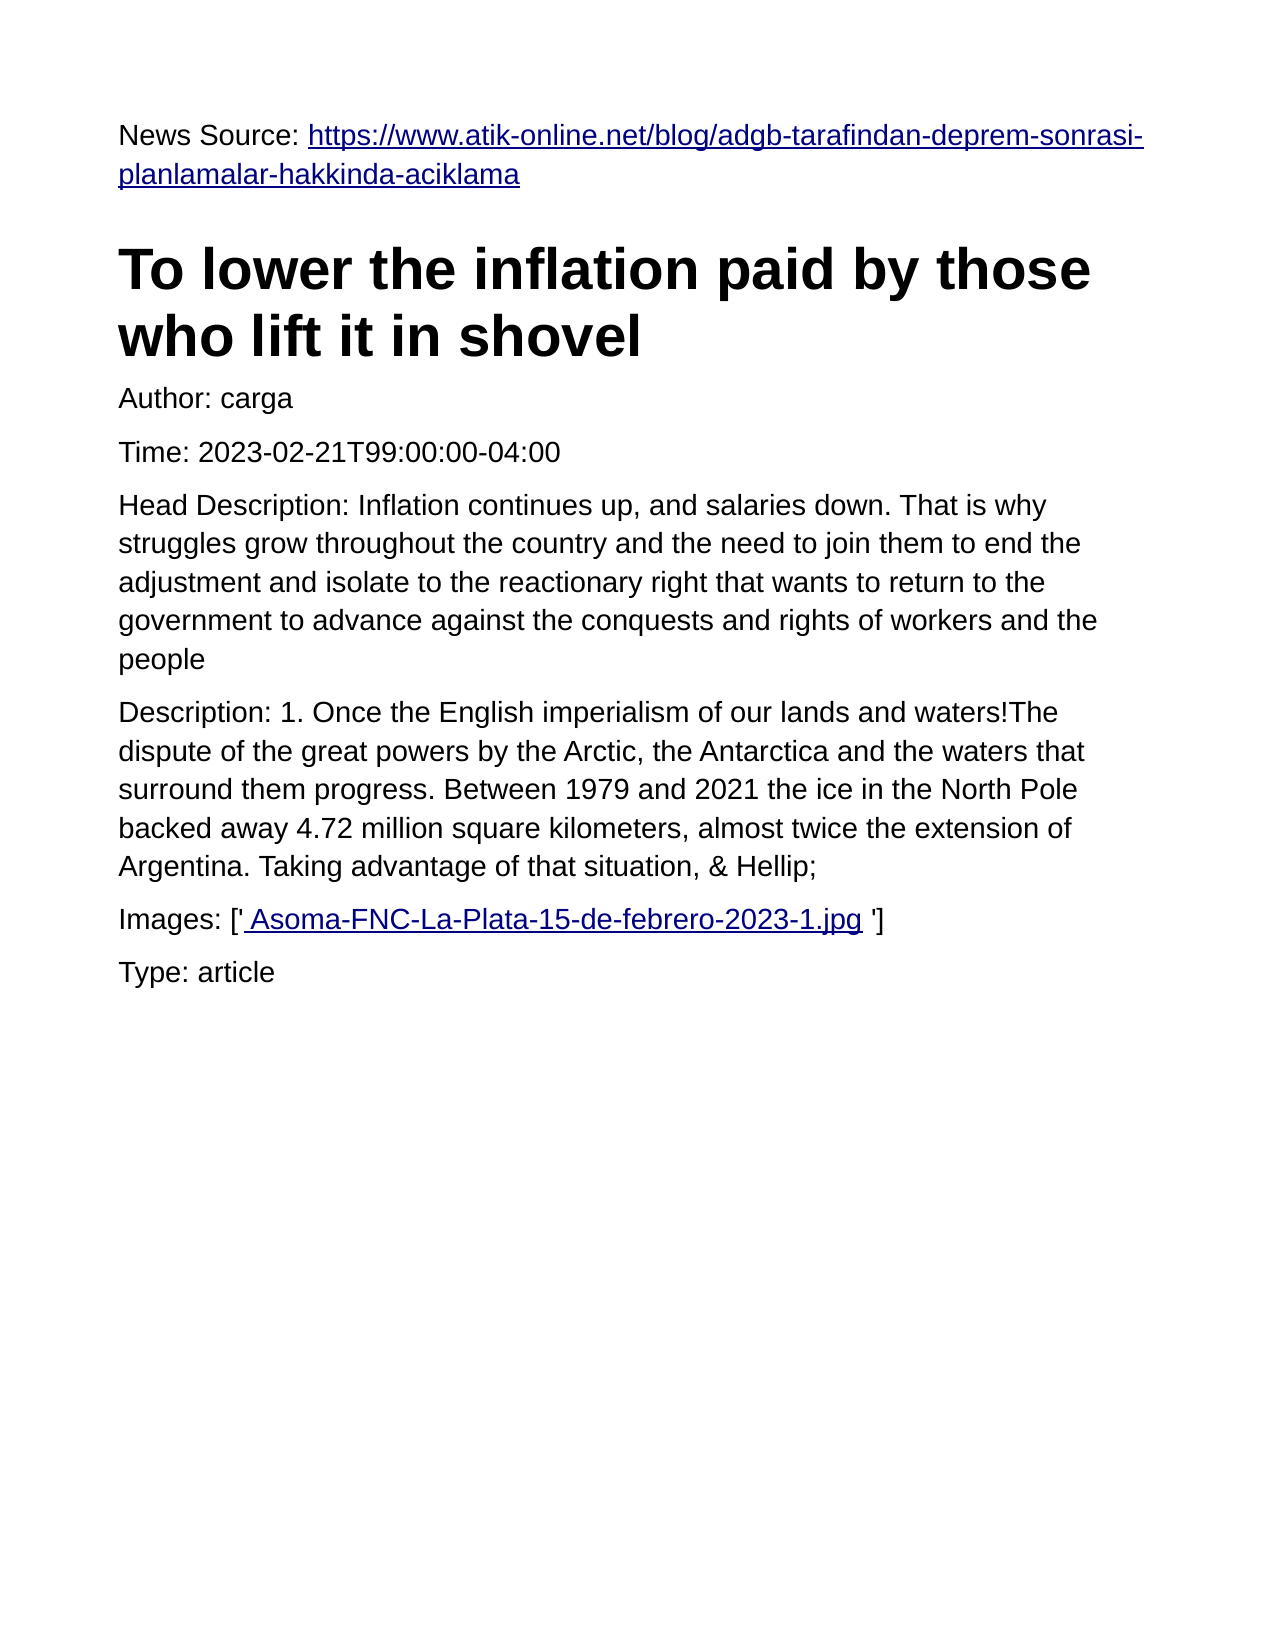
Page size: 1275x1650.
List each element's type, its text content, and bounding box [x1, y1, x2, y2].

subtitle To lower the inflation paid by those who lift it in shovel [118, 235, 1157, 369]
text Description: 1. Once the English imperialism of our lands and waters!The dispute of the great powers by the Arctic, the Antarctica and the waters that surround them progress. Between 1979 and 2021 the ice in the North Pole backed away 4.72 million square kilometers, almost twice the extension of Argentina. Taking advantage of that situation, & Hellip; [118, 695, 1157, 883]
text News Source: https://www.atik-online.net/blog/adgb-tarafindan-deprem-sonrasi-planlamalar-hakkinda-aciklama [118, 118, 1157, 190]
text Images: [' Asoma-FNC-La-Plata-15-de-febrero-2023-1.jpg '] [118, 902, 1157, 936]
text Author: carga [118, 381, 1157, 415]
text Time: 2023-02-21T99:00:00-04:00 [118, 434, 1157, 468]
text Head Description: Inflation continues up, and salaries down. That is why struggles grow throughout the country and the need to join them to end the adjustment and isolate to the reactionary right that wants to return to the government to advance against the conquests and rights of workers and the people [118, 488, 1157, 675]
text Type: article [118, 955, 1157, 989]
